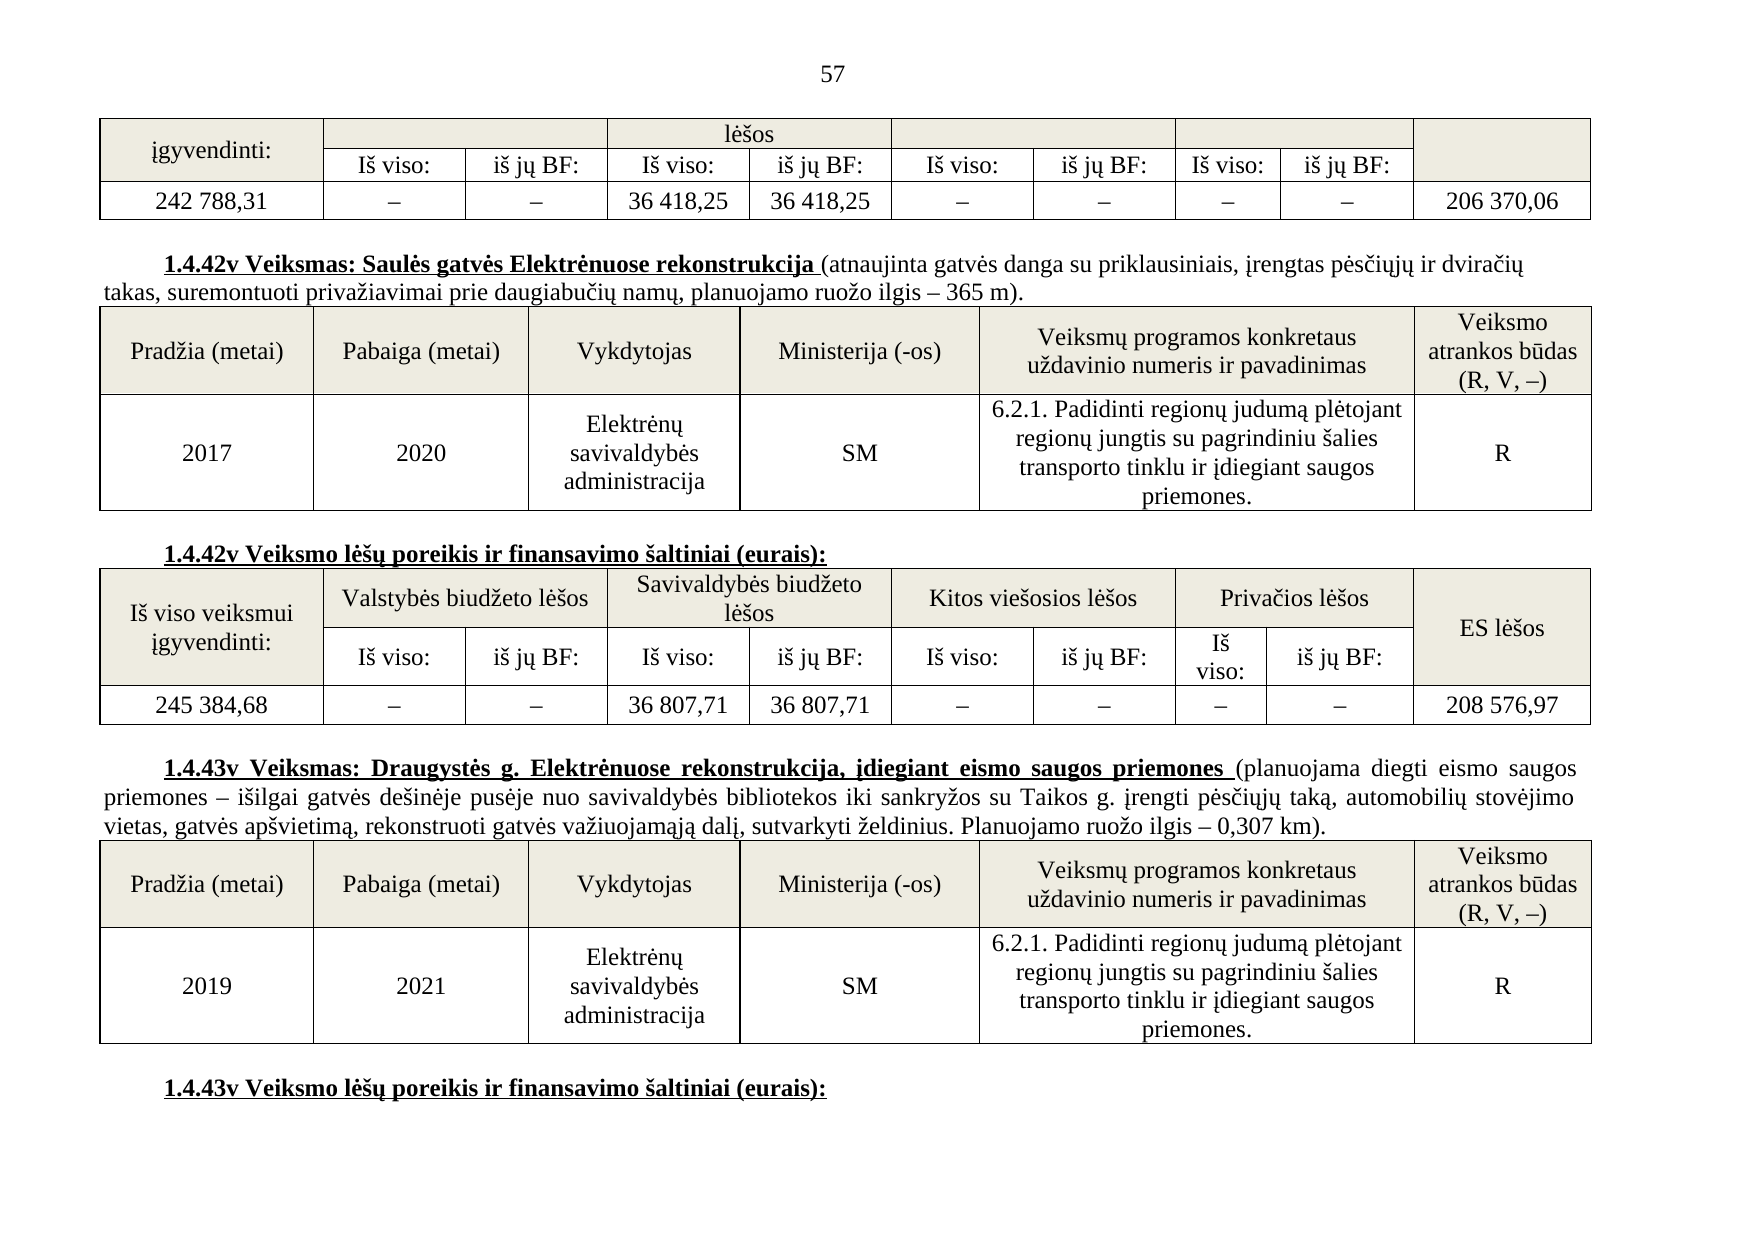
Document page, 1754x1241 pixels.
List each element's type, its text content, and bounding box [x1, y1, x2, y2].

table_cell SM [741, 928, 979, 1043]
table_cell iš jų BF: [750, 149, 891, 181]
table_cell Elektrėnų savivaldybės administracija [529, 928, 739, 1043]
table_cell Elektrėnų savivaldybės administracija [529, 395, 739, 509]
table_cell 36 807,71 [750, 686, 891, 724]
table_cell 2019 [101, 928, 313, 1043]
table_header Pradžia (metai) [101, 307, 313, 393]
text 1.4.42v Veiksmas: Saulės gatvės Elektrėnuose rekonstrukcija (atnaujinta gatvės danga su priklausiniais, įrengtas pėsčiųjų ir dviračių takas, suremontuoti privažiavimai prie daugiabučių namų, planuojamo ruožo ilgis – 365 m). [103, 249, 1577, 306]
table_cell 2020 [314, 395, 528, 509]
table_cell iš jų BF: [1267, 628, 1413, 685]
table_header Privačios lėšos [1176, 569, 1413, 627]
table_header [1176, 119, 1413, 148]
table_header Vykdytojas [529, 307, 739, 393]
table_header ES lėšos [1414, 569, 1590, 685]
table_cell Iš viso: [892, 149, 1033, 181]
table_cell 2017 [101, 395, 313, 509]
table_header Pabaiga (metai) [314, 307, 528, 393]
table_cell iš jų BF: [1034, 149, 1175, 181]
table_header [324, 119, 607, 148]
table_cell – [1281, 182, 1413, 219]
table_cell 2021 [314, 928, 528, 1043]
table_cell – [892, 182, 1033, 219]
table_cell – [1034, 686, 1175, 724]
table_cell 6.2.1. Padidinti regionų judumą plėtojant regionų jungtis su pagrindiniu šalies transporto tinklu ir įdiegiant saugos priemones. [980, 928, 1414, 1043]
table_cell 208 576,97 [1414, 686, 1590, 724]
table_header Iš viso veiksmui įgyvendinti: [101, 569, 323, 685]
table_cell Iš viso: [1176, 628, 1266, 685]
table_header Veiksmo atrankos būdas (R, V, –) [1415, 307, 1591, 393]
table_header Ministerija (-os) [741, 841, 979, 927]
table_cell – [466, 182, 607, 219]
table_cell – [466, 686, 607, 724]
table_cell 36 807,71 [608, 686, 749, 724]
table_header Savivaldybės biudžeto lėšos [608, 569, 891, 627]
table_header Pabaiga (metai) [314, 841, 528, 927]
table_cell Iš viso: [324, 149, 465, 181]
table_cell – [324, 182, 465, 219]
table_cell R [1415, 395, 1591, 509]
table_cell – [1034, 182, 1175, 219]
table_header [1414, 119, 1590, 181]
table_cell 36 418,25 [608, 182, 749, 219]
table_cell 245 384,68 [101, 686, 323, 724]
table_cell iš jų BF: [1034, 628, 1175, 685]
table_cell Iš viso: [324, 628, 465, 685]
table_header Ministerija (-os) [741, 307, 979, 393]
table_cell iš jų BF: [466, 628, 607, 685]
table_cell – [1267, 686, 1413, 724]
table_header Valstybės biudžeto lėšos [324, 569, 607, 627]
table_header lėšos [608, 119, 891, 148]
table_cell Iš viso: [1176, 149, 1280, 181]
table_cell 206 370,06 [1414, 182, 1590, 219]
table_header Kitos viešosios lėšos [892, 569, 1175, 627]
table_cell Iš viso: [608, 628, 749, 685]
table_header [892, 119, 1175, 148]
table_header įgyvendinti: [101, 119, 323, 181]
table_header Veiksmų programos konkretaus uždavinio numeris ir pavadinimas [980, 307, 1414, 393]
table_cell 242 788,31 [101, 182, 323, 219]
text 1.4.43v Veiksmas: Draugystės g. Elektrėnuose rekonstrukcija, įdiegiant eismo saugos priemones (planuojama diegti eismo saugos priemones – išilgai gatvės dešinėje pusėje nuo savivaldybės bibliotekos iki sankryžos su Taikos g. įrengti pėsčiųjų taką, automobilių stovėjimo vietas, gatvės apšvietimą, rekonstruoti gatvės važiuojamąją dalį, sutvarkyti želdinius. Planuojamo ruožo ilgis – 0,307 km). [103, 753, 1577, 840]
table_header Vykdytojas [529, 841, 739, 927]
table_cell R [1415, 928, 1591, 1043]
table_cell – [1176, 686, 1266, 724]
table_cell Iš viso: [608, 149, 749, 181]
table_cell 6.2.1. Padidinti regionų judumą plėtojant regionų jungtis su pagrindiniu šalies transporto tinklu ir įdiegiant saugos priemones. [980, 395, 1414, 509]
table_cell SM [741, 395, 979, 509]
table_header Veiksmo atrankos būdas (R, V, –) [1415, 841, 1591, 927]
table_cell – [324, 686, 465, 724]
text 1.4.42v Veiksmo lėšų poreikis ir finansavimo šaltiniai (eurais): [89, 539, 1577, 568]
table_header Veiksmų programos konkretaus uždavinio numeris ir pavadinimas [980, 841, 1414, 927]
table_cell – [1176, 182, 1280, 219]
text 1.4.43v Veiksmo lėšų poreikis ir finansavimo šaltiniai (eurais): [89, 1073, 1577, 1102]
table_cell – [892, 686, 1033, 724]
table_cell iš jų BF: [1281, 149, 1413, 181]
table_cell iš jų BF: [750, 628, 891, 685]
table_cell 36 418,25 [750, 182, 891, 219]
table_cell Iš viso: [892, 628, 1033, 685]
table_cell iš jų BF: [466, 149, 607, 181]
table_header Pradžia (metai) [101, 841, 313, 927]
